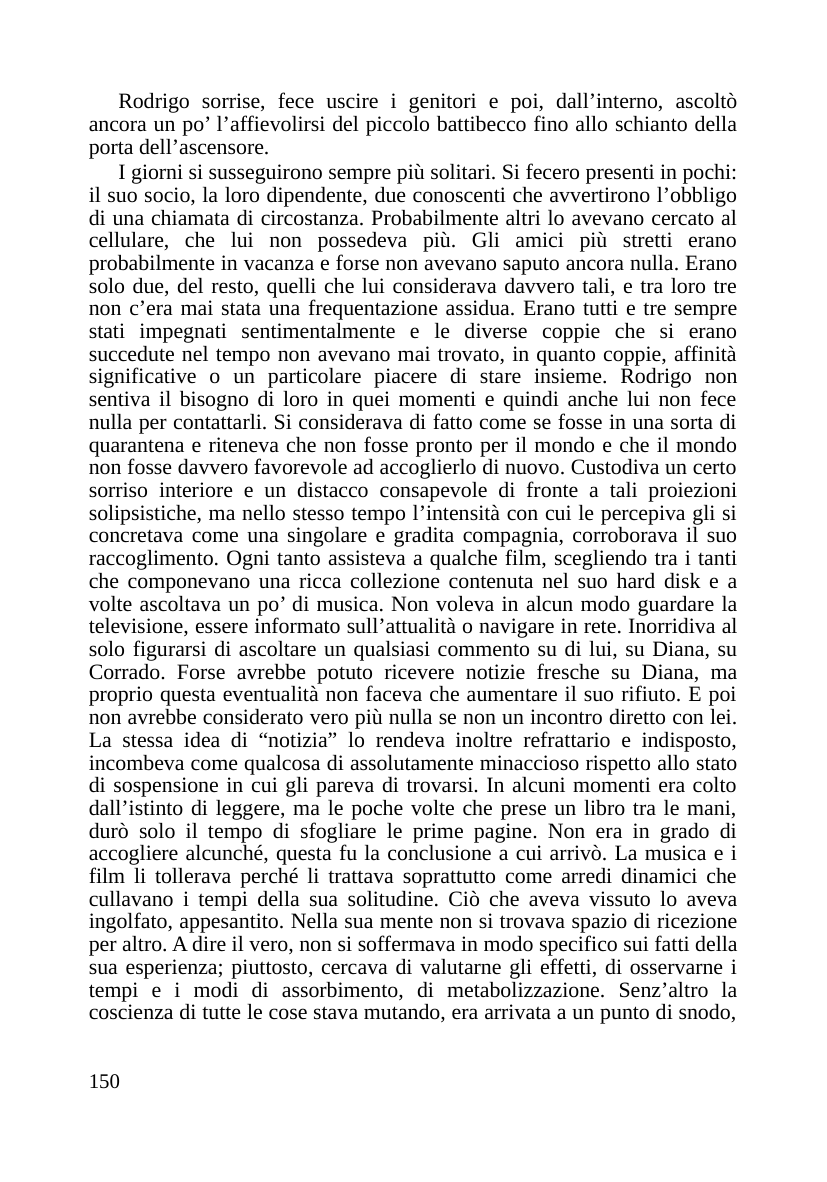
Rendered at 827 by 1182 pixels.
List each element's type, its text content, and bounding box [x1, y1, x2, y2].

text Rodrigo sorrise, fece uscire i genitori e poi, dall’interno, ascoltò ancora un po’ l’affievolirsi del piccolo battibecco fino allo schianto della porta dell’ascensore. [88, 88, 738, 159]
text I giorni si susseguirono sempre più solitari. Si fecero presenti in pochi: il suo socio, la loro dipendente, due conoscenti che avvertirono l’obbligo di una chiamata di circostanza. Probabilmente altri lo avevano cercato al cellulare, che lui non possedeva più. Gli amici più stretti erano probabilmente in vacanza e forse non avevano saputo ancora nulla. Erano solo due, del resto, quelli che lui considerava davvero tali, e tra loro tre non c’era mai stata una frequentazione assidua. Erano tutti e tre sempre stati impegnati sentimentalmente e le diverse coppie che si erano succedute nel tempo non avevano mai trovato, in quanto coppie, affinità significative o un particolare piacere di stare insieme. Rodrigo non sentiva il bisogno di loro in quei momenti e quindi anche lui non fece nulla per contattarli. Si considerava di fatto come se fosse in una sorta di quarantena e riteneva che non fosse pronto per il mondo e che il mondo non fosse davvero favorevole ad accoglierlo di nuovo. Custodiva un certo sorriso interiore e un distacco consapevole di fronte a tali proiezioni solipsistiche, ma nello stesso tempo l’intensità con cui le percepiva gli si concretava come una singolare e gradita compagnia, corroborava il suo raccoglimento. Ogni tanto assisteva a qualche film, scegliendo tra i tanti che componevano una ricca collezione contenuta nel suo hard disk e a volte ascoltava un po’ di musica. Non voleva in alcun modo guardare la televisione, essere informato sull’attualità o navigare in rete. Inorridiva al solo figurarsi di ascoltare un qualsiasi commento su di lui, su Diana, su Corrado. Forse avrebbe potuto ricevere notizie fresche su Diana, ma proprio questa eventualità non faceva che aumentare il suo rifiuto. E poi non avrebbe considerato vero più nulla se non un incontro diretto con lei. La stessa idea di “notizia” lo rendeva inoltre refrattario e indisposto, incombeva come qualcosa di assolutamente minaccioso rispetto allo stato di sospensione in cui gli pareva di trovarsi. In alcuni momenti era colto dall’istinto di leggere, ma le poche volte che prese un libro tra le mani, durò solo il tempo di sfogliare le prime pagine. Non era in grado di accogliere alcunché, questa fu la conclusione a cui arrivò. La musica e i film li tollerava perché li trattava soprattutto come arredi dinamici che cullavano i tempi della sua solitudine. Ciò che aveva vissuto lo aveva ingolfato, appesantito. Nella sua mente non si trovava spazio di ricezione per altro. A dire il vero, non si soffermava in modo specifico sui fatti della sua esperienza; piuttosto, cercava di valutarne gli effetti, di osservarne i tempi e i modi di assorbimento, di metabolizzazione. Senz’altro la coscienza di tutte le cose stava mutando, era arrivata a un punto di snodo, [88, 159, 738, 1024]
